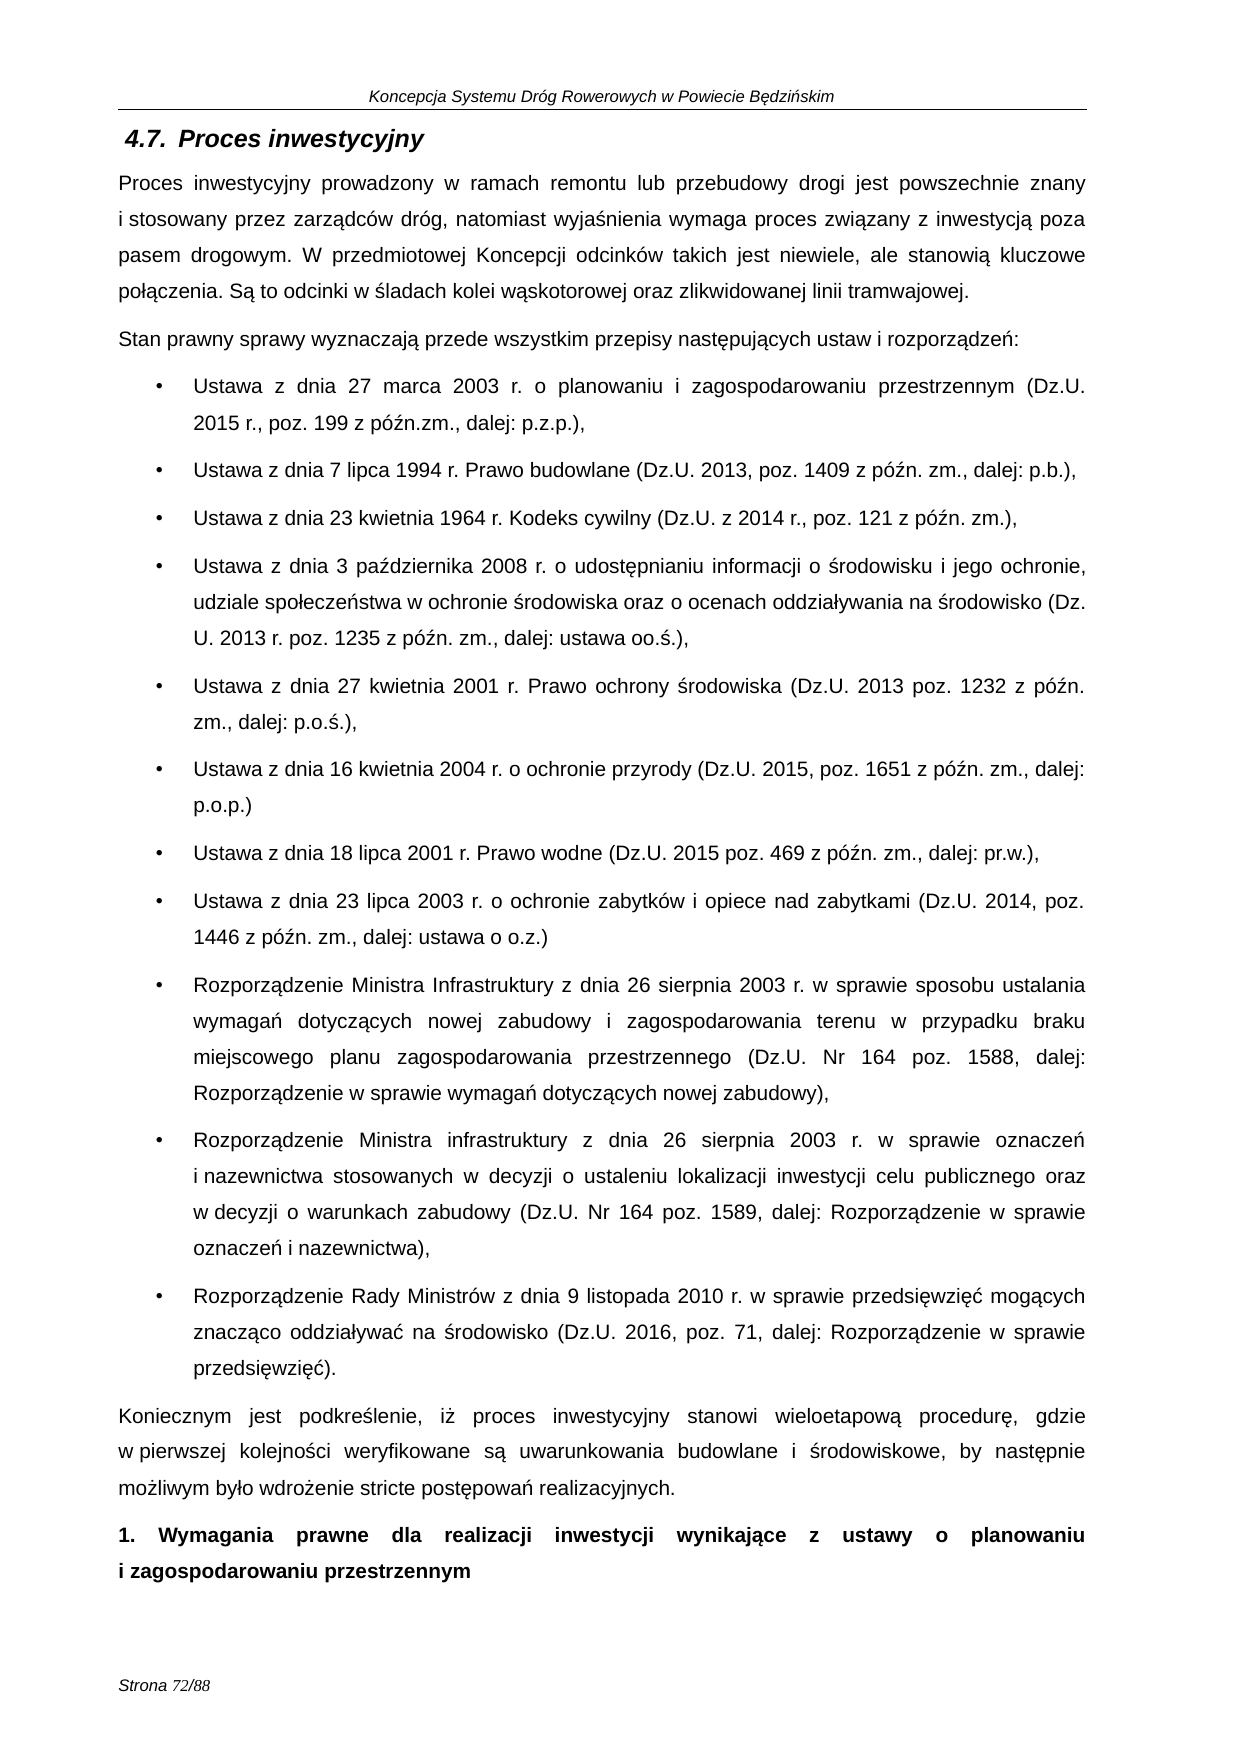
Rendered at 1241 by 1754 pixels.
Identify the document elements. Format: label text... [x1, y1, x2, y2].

list Ustawa z dnia 23 kwietnia 1964 r. Kodeks cywilny (Dz.U. z 2014 r., poz. 121 z późn. zm.), [156, 506, 1087, 530]
text 1. Wymagania prawne dla realizacji inwestycji wynikające z ustawy o planowaniu i zagospodarowaniu przestrzennym [118, 1523, 1087, 1583]
text Proces inwestycyjny prowadzony w ramach remontu lub przebudowy drogi jest powszechnie znany i stosowany przez zarządców dróg, natomiast wyjaśnienia wymaga proces związany z inwestycją poza pasem drogowym. W przedmiotowej Koncepcji odcinków takich jest niewiele, ale stanowią kluczowe połączenia. Są to odcinki w śladach kolei wąskotorowej oraz zlikwidowanej linii tramwajowej. [118, 171, 1087, 303]
list Ustawa z dnia 27 marca 2003 r. o planowaniu i zagospodarowaniu przestrzennym (Dz.U. 2015 r., poz. 199 z późn.zm., dalej: p.z.p.), [156, 374, 1087, 434]
list Ustawa z dnia 16 kwietnia 2004 r. o ochronie przyrody (Dz.U. 2015, poz. 1651 z późn. zm., dalej: p.o.p.) [156, 757, 1087, 817]
list Ustawa z dnia 27 kwietnia 2001 r. Prawo ochrony środowiska (Dz.U. 2013 poz. 1232 z późn. zm., dalej: p.o.ś.), [156, 673, 1087, 733]
list Rozporządzenie Rady Ministrów z dnia 9 listopada 2010 r. w sprawie przedsięwzięć mogących znacząco oddziaływać na środowisko (Dz.U. 2016, poz. 71, dalej: Rozporządzenie w sprawie przedsięwzięć). [156, 1284, 1087, 1380]
list Ustawa z dnia 3 października 2008 r. o udostępnianiu informacji o środowisku i jego ochronie, udziale społeczeństwa w ochronie środowiska oraz o ocenach oddziaływania na środowisko (Dz. U. 2013 r. poz. 1235 z późn. zm., dalej: ustawa oo.ś.), [156, 554, 1087, 650]
list Rozporządzenie Ministra Infrastruktury z dnia 26 sierpnia 2003 r. w sprawie sposobu ustalania wymagań dotyczących nowej zabudowy i zagospodarowania terenu w przypadku braku miejscowego planu zagospodarowania przestrzennego (Dz.U. Nr 164 poz. 1588, dalej: Rozporządzenie w sprawie wymagań dotyczących nowej zabudowy), [156, 972, 1087, 1104]
subtitle Proces inwestycyjny [118, 124, 1087, 153]
text Stan prawny sprawy wyznaczają przede wszystkim przepisy następujących ustaw i rozporządzeń: [118, 327, 1087, 351]
list Rozporządzenie Ministra infrastruktury z dnia 26 sierpnia 2003 r. w sprawie oznaczeń i nazewnictwa stosowanych w decyzji o ustaleniu lokalizacji inwestycji celu publicznego oraz w decyzji o warunkach zabudowy (Dz.U. Nr 164 poz. 1589, dalej: Rozporządzenie w sprawie oznaczeń i nazewnictwa), [156, 1128, 1087, 1260]
list Ustawa z dnia 18 lipca 2001 r. Prawo wodne (Dz.U. 2015 poz. 469 z późn. zm., dalej: pr.w.), [156, 841, 1087, 865]
list Ustawa z dnia 7 lipca 1994 r. Prawo budowlane (Dz.U. 2013, poz. 1409 z późn. zm., dalej: p.b.), [156, 458, 1087, 482]
text Koniecznym jest podkreślenie, iż proces inwestycyjny stanowi wieloetapową procedurę, gdzie w pierwszej kolejności weryfikowane są uwarunkowania budowlane i środowiskowe, by następnie możliwym było wdrożenie stricte postępowań realizacyjnych. [118, 1403, 1087, 1499]
list Ustawa z dnia 23 lipca 2003 r. o ochronie zabytków i opiece nad zabytkami (Dz.U. 2014, poz. 1446 z późn. zm., dalej: ustawa o o.z.) [156, 889, 1087, 949]
